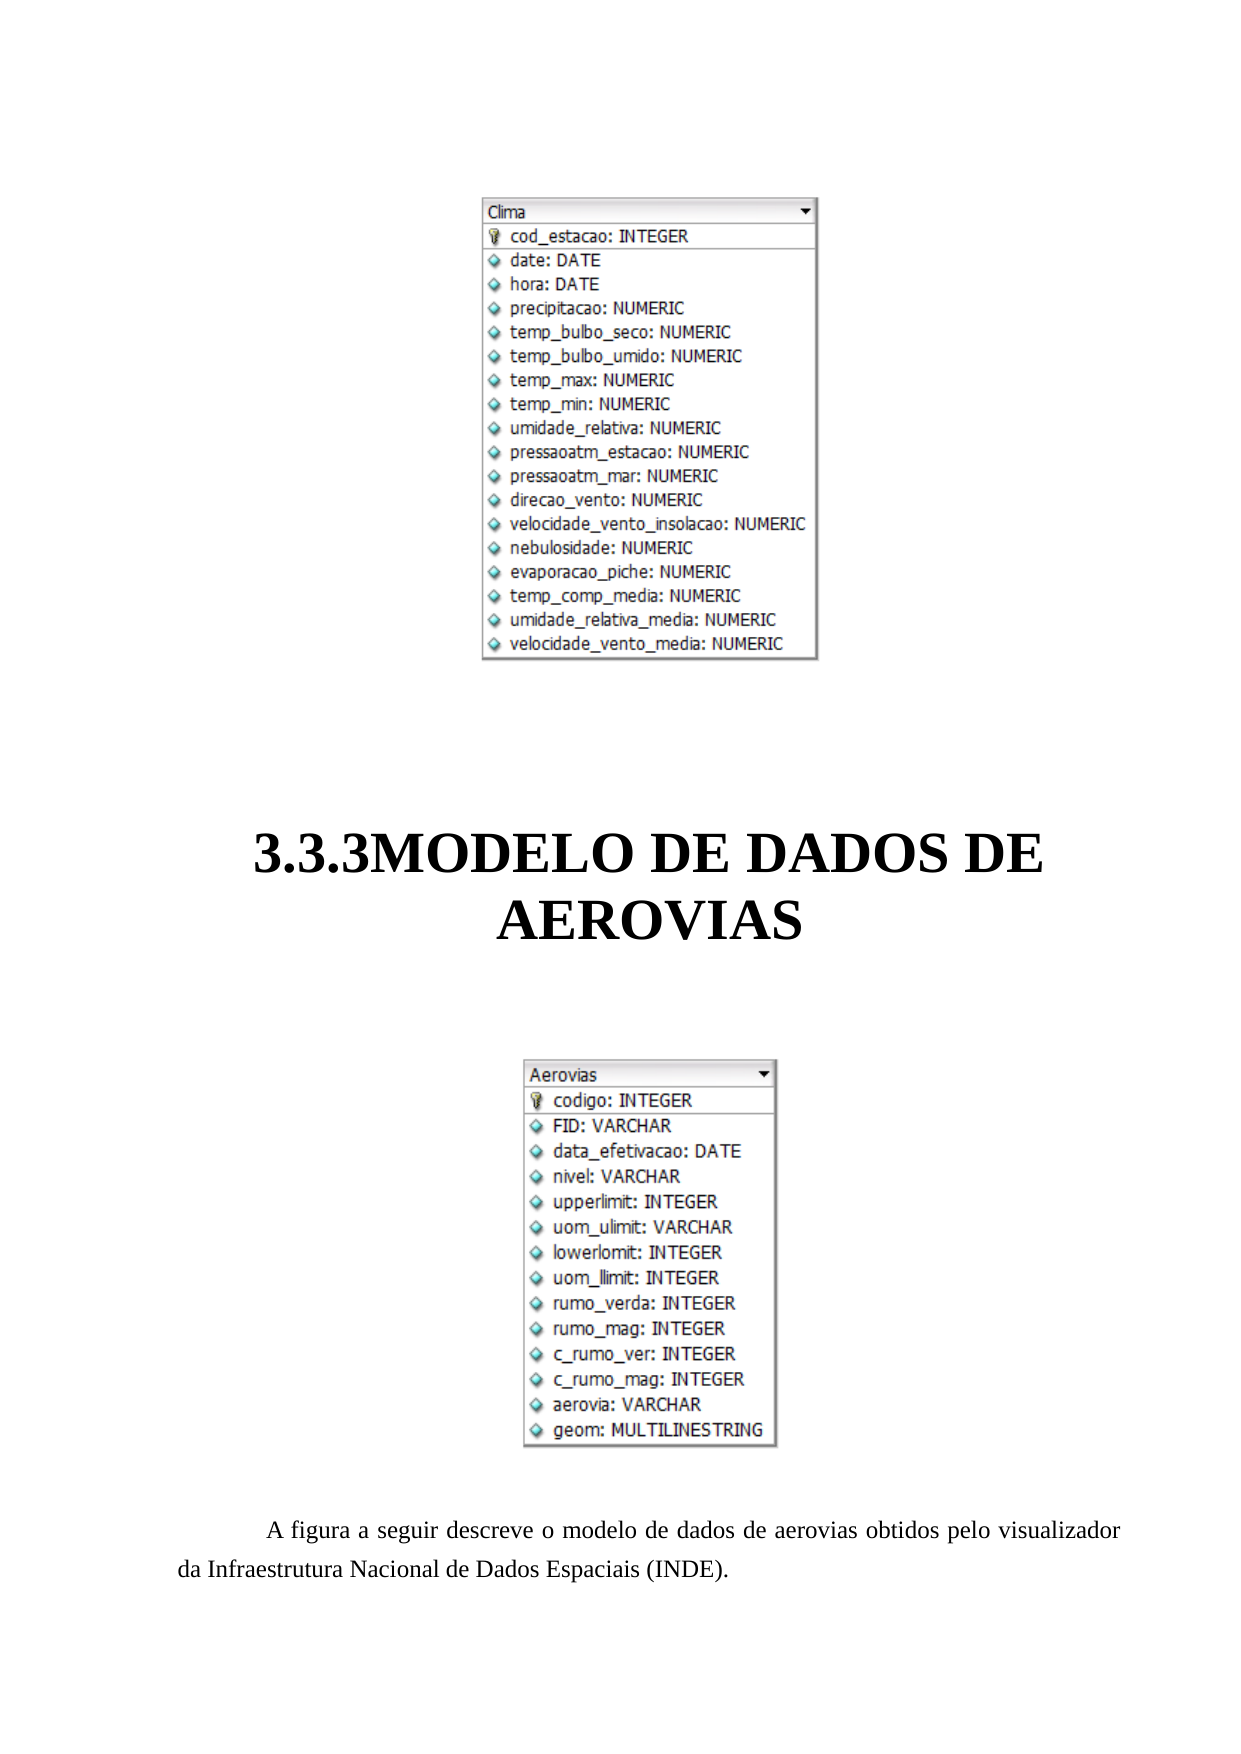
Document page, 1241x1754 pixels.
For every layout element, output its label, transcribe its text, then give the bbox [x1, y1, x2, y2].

text A figura a seguir descreve o modelo de dados de aerovias obtidos pelo visualizador da Infraestrutura Nacional de Dados Espaciais (INDE). [177, 1515, 1122, 1582]
subtitle Modelo de Dados de Aerovias [177, 818, 1122, 952]
